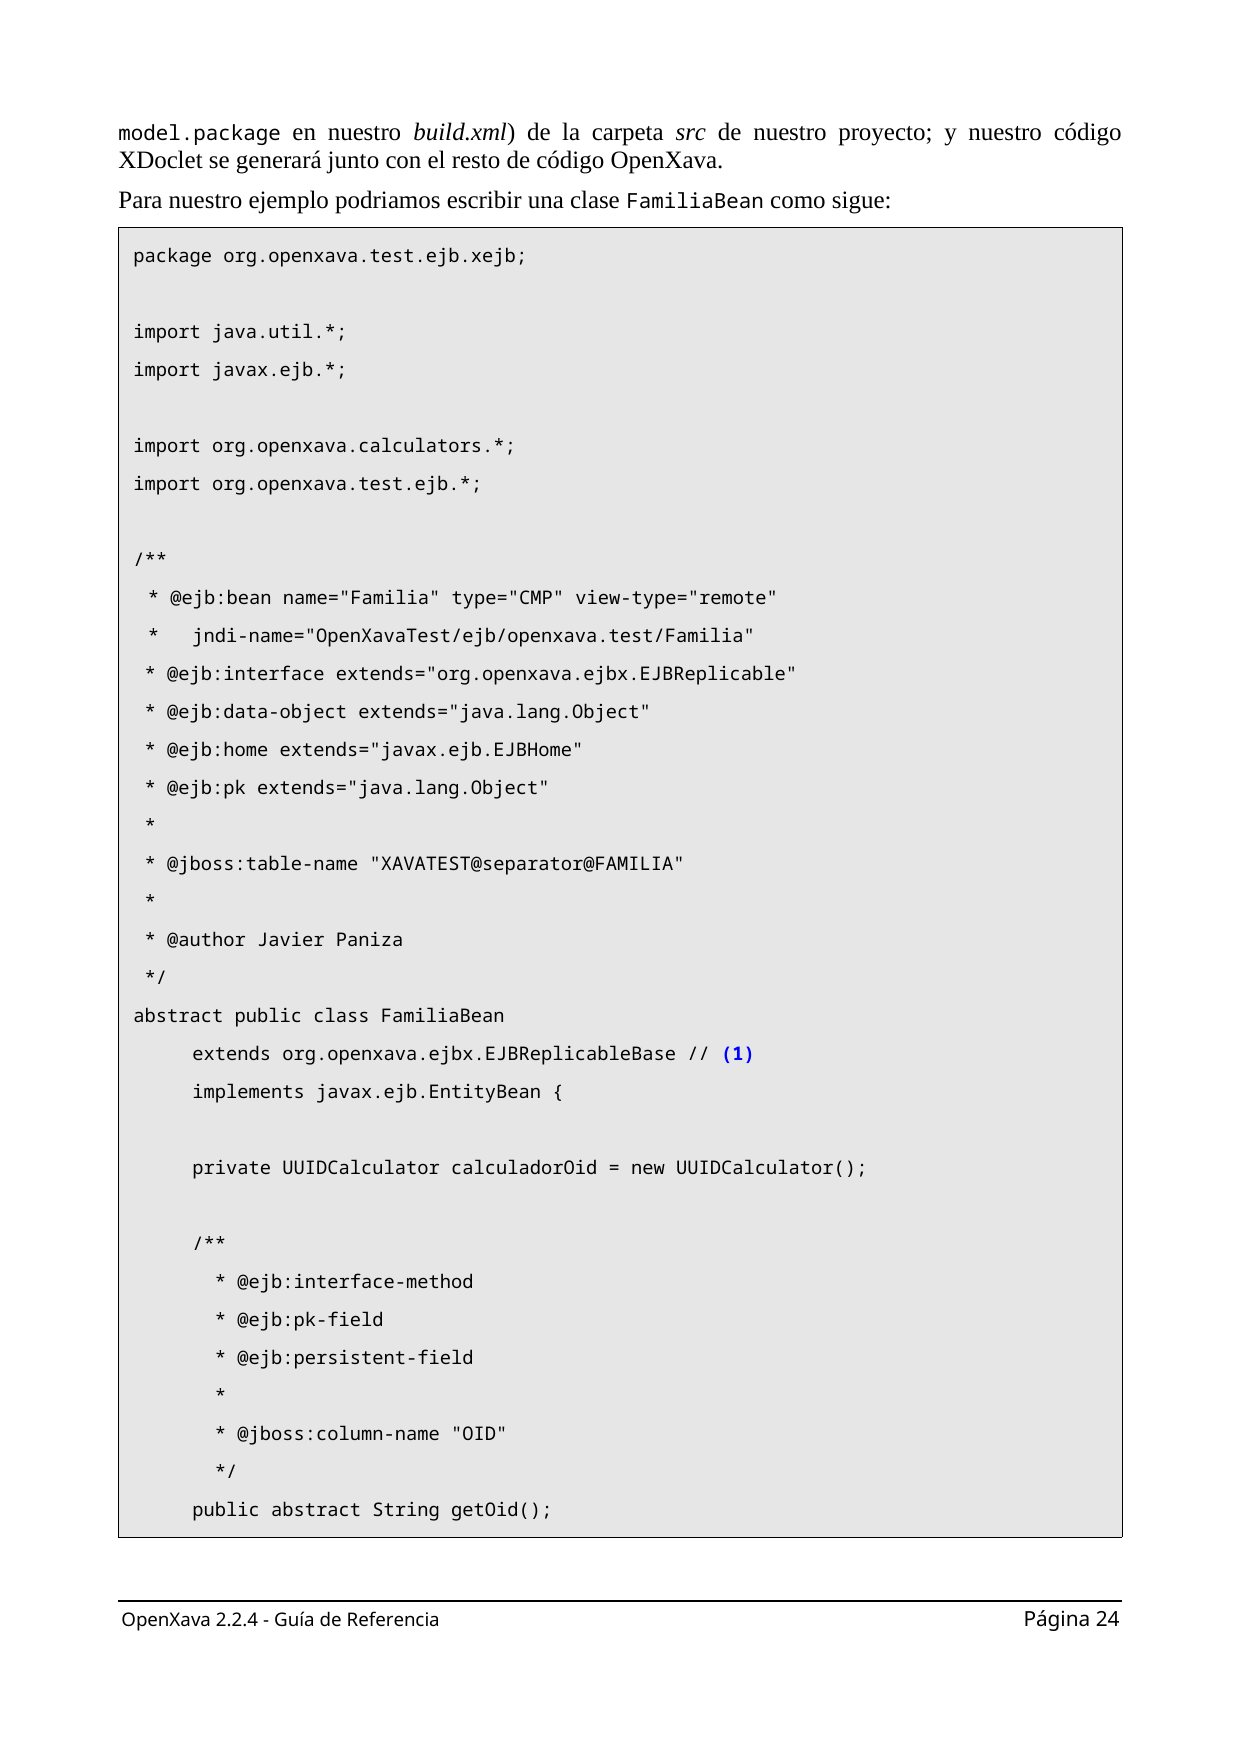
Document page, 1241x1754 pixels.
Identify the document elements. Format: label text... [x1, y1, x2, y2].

text * @ejb:pk extends="java.lang.Object" [119, 759, 1122, 798]
text * @jboss:table-name "XAVATEST@separator@FAMILIA" [119, 836, 1122, 874]
text package org.openxava.test.ejb.xejb; [119, 228, 1122, 265]
list * jndi-name="OpenXavaTest/ejb/openxava.test/Familia" [119, 607, 1122, 646]
text */ [119, 1444, 1122, 1482]
text implements javax.ejb.EntityBean { [119, 1064, 1122, 1102]
text import org.openxava.calculators.*; [119, 417, 1122, 455]
text abstract public class FamiliaBean [119, 988, 1122, 1026]
text /** [119, 1216, 1122, 1254]
text * @ejb:data-object extends="java.lang.Object" [119, 683, 1122, 722]
text public abstract String getOid(); [119, 1482, 1122, 1537]
text * [119, 1368, 1122, 1406]
text * @jboss:column-name "OID" [119, 1406, 1122, 1444]
text import java.util.*; [119, 303, 1122, 341]
list * @ejb:bean name="Familia" type="CMP" view-type="remote" [119, 569, 1122, 607]
text Para nuestro ejemplo podriamos escribir una clase FamiliaBean como sigue: [118, 187, 1122, 215]
text * [119, 874, 1122, 912]
text /** [119, 531, 1122, 569]
text model.package en nuestro build.xml) de la carpeta src de nuestro proyecto; y nuestro código XDoclet se generará junto con el resto de código OpenXava. [118, 118, 1122, 174]
text */ [119, 950, 1122, 988]
text extends org.openxava.ejbx.EJBReplicableBase // (1) [119, 1026, 1122, 1064]
text * @ejb:persistent-field [119, 1330, 1122, 1368]
text import javax.ejb.*; [119, 341, 1122, 379]
text * [119, 798, 1122, 836]
text private UUIDCalculator calculadorOid = new UUIDCalculator(); [119, 1140, 1122, 1178]
text * @author Javier Paniza [119, 912, 1122, 950]
text * @ejb:interface extends="org.openxava.ejbx.EJBReplicable" [119, 646, 1122, 683]
text * @ejb:pk-field [119, 1292, 1122, 1330]
text * @ejb:interface-method [119, 1254, 1122, 1292]
text import org.openxava.test.ejb.*; [119, 455, 1122, 493]
text * @ejb:home extends="javax.ejb.EJBHome" [119, 722, 1122, 759]
